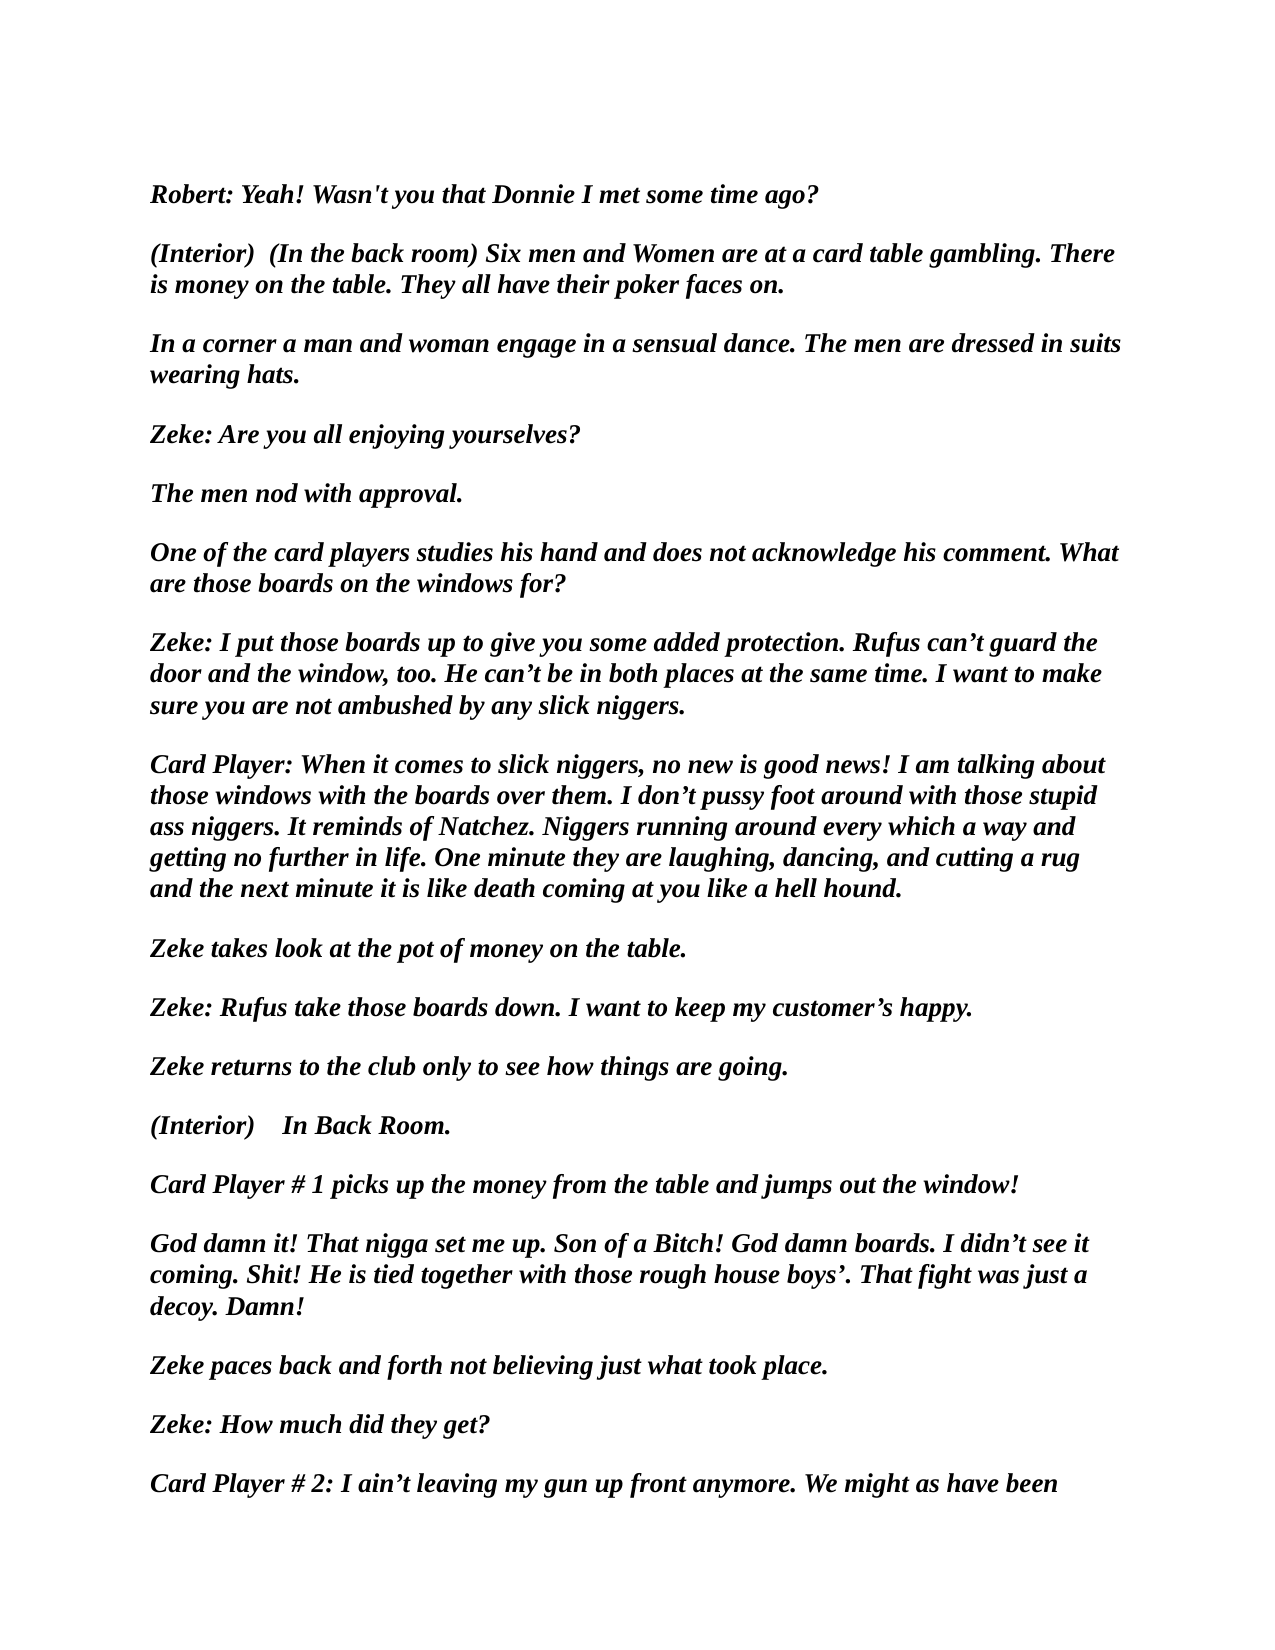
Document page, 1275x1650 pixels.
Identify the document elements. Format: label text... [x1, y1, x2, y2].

text Zeke: How much did they get? [150, 1408, 1125, 1439]
text Zeke returns to the club only to see how things are going. [150, 1050, 1125, 1081]
text Card Player: When it comes to slick niggers, no new is good news! I am talking about those windows with the boards over them. I don’t pussy foot around with those stupid ass niggers. It reminds of Natchez. Niggers running around every which a way and getting no further in life. One minute they are laughing, dancing, and cutting a rug and the next minute it is like death coming at you like a hell hound. [150, 748, 1125, 904]
text Zeke takes look at the pot of money on the table. [150, 932, 1125, 963]
text God damn it! That nigga set me up. Son of a Bitch! God damn boards. I didn’t see it coming. Shit! He is tied together with those rough house boys’. That fight was just a decoy. Damn! [150, 1227, 1125, 1321]
text One of the card players studies his hand and does not acknowledge his comment. What are those boards on the windows for? [150, 536, 1125, 598]
text Card Player # 2: I ain’t leaving my gun up front anymore. We might as have been [150, 1467, 1125, 1498]
text In a corner a man and woman engage in a sensual dance. The men are dressed in suits wearing hats. [150, 327, 1125, 390]
text (Interior) (In the back room) Six men and Women are at a card table gambling. There is money on the table. They all have their poker faces on. [150, 237, 1125, 299]
text The men nod with approval. [150, 477, 1125, 508]
text Card Player # 1 picks up the money from the table and jumps out the window! [150, 1168, 1125, 1199]
text Robert: Yeah! Wasn't you that Donnie I met some time ago? [150, 178, 1125, 209]
text Zeke: I put those boards up to give you some added protection. Rufus can’t guard the door and the window, too. He can’t be in both places at the same time. I want to make sure you are not ambushed by any slick niggers. [150, 626, 1125, 720]
text Zeke: Are you all enjoying yourselves? [150, 418, 1125, 449]
text Zeke paces back and forth not believing just what took place. [150, 1349, 1125, 1380]
text (Interior) In Back Room. [150, 1109, 1125, 1140]
text Zeke: Rufus take those boards down. I want to keep my customer’s happy. [150, 991, 1125, 1022]
